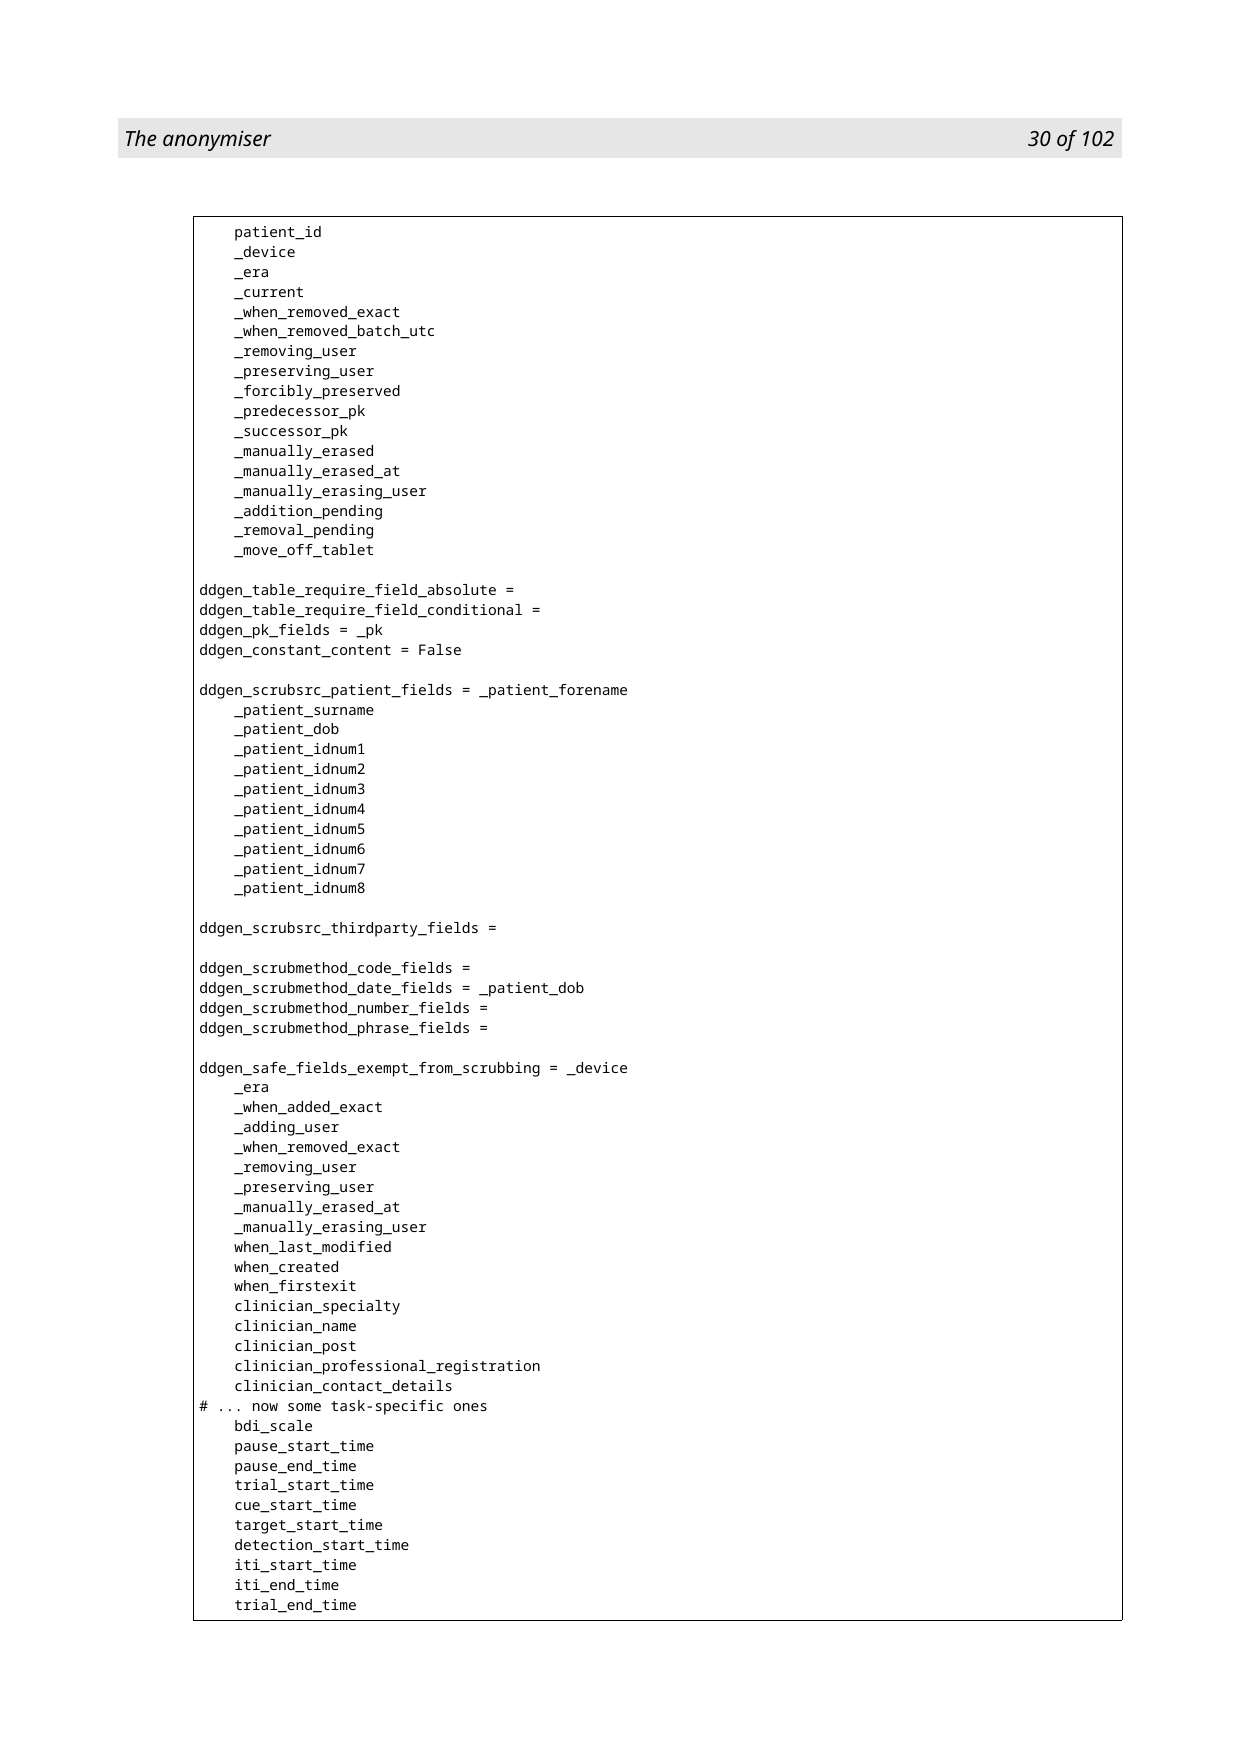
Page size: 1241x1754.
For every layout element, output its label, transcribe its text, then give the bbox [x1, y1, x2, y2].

table_header patient_id _device _era _current _when_removed_exact _when_removed_batch_utc _removing_user _preserving_user _forcibly_preserved _predecessor_pk _successor_pk _manually_erased _manually_erased_at _manually_erasing_user _addition_pending _removal_pending _move_off_tablet ddgen_table_require_field_absolute = ddgen_table_require_field_conditional = ddgen_pk_fields = _pk ddgen_constant_content = False ddgen_scrubsrc_patient_fields = _patient_forename _patient_surname _patient_dob _patient_idnum1 _patient_idnum2 _patient_idnum3 _patient_idnum4 _patient_idnum5 _patient_idnum6 _patient_idnum7 _patient_idnum8 ddgen_scrubsrc_thirdparty_fields = ddgen_scrubmethod_code_fields = ddgen_scrubmethod_date_fields = _patient_dob ddgen_scrubmethod_number_fields = ddgen_scrubmethod_phrase_fields = ddgen_safe_fields_exempt_from_scrubbing = _device _era _when_added_exact _adding_user _when_removed_exact _removing_user _preserving_user _manually_erased_at _manually_erasing_user when_last_modified when_created when_firstexit clinician_specialty clinician_name clinician_post clinician_professional_registration clinician_contact_details # ... now some task-specific ones bdi_scale pause_start_time pause_end_time trial_start_time cue_start_time target_start_time detection_start_time iti_start_time iti_end_time trial_end_time [194, 217, 1122, 1620]
